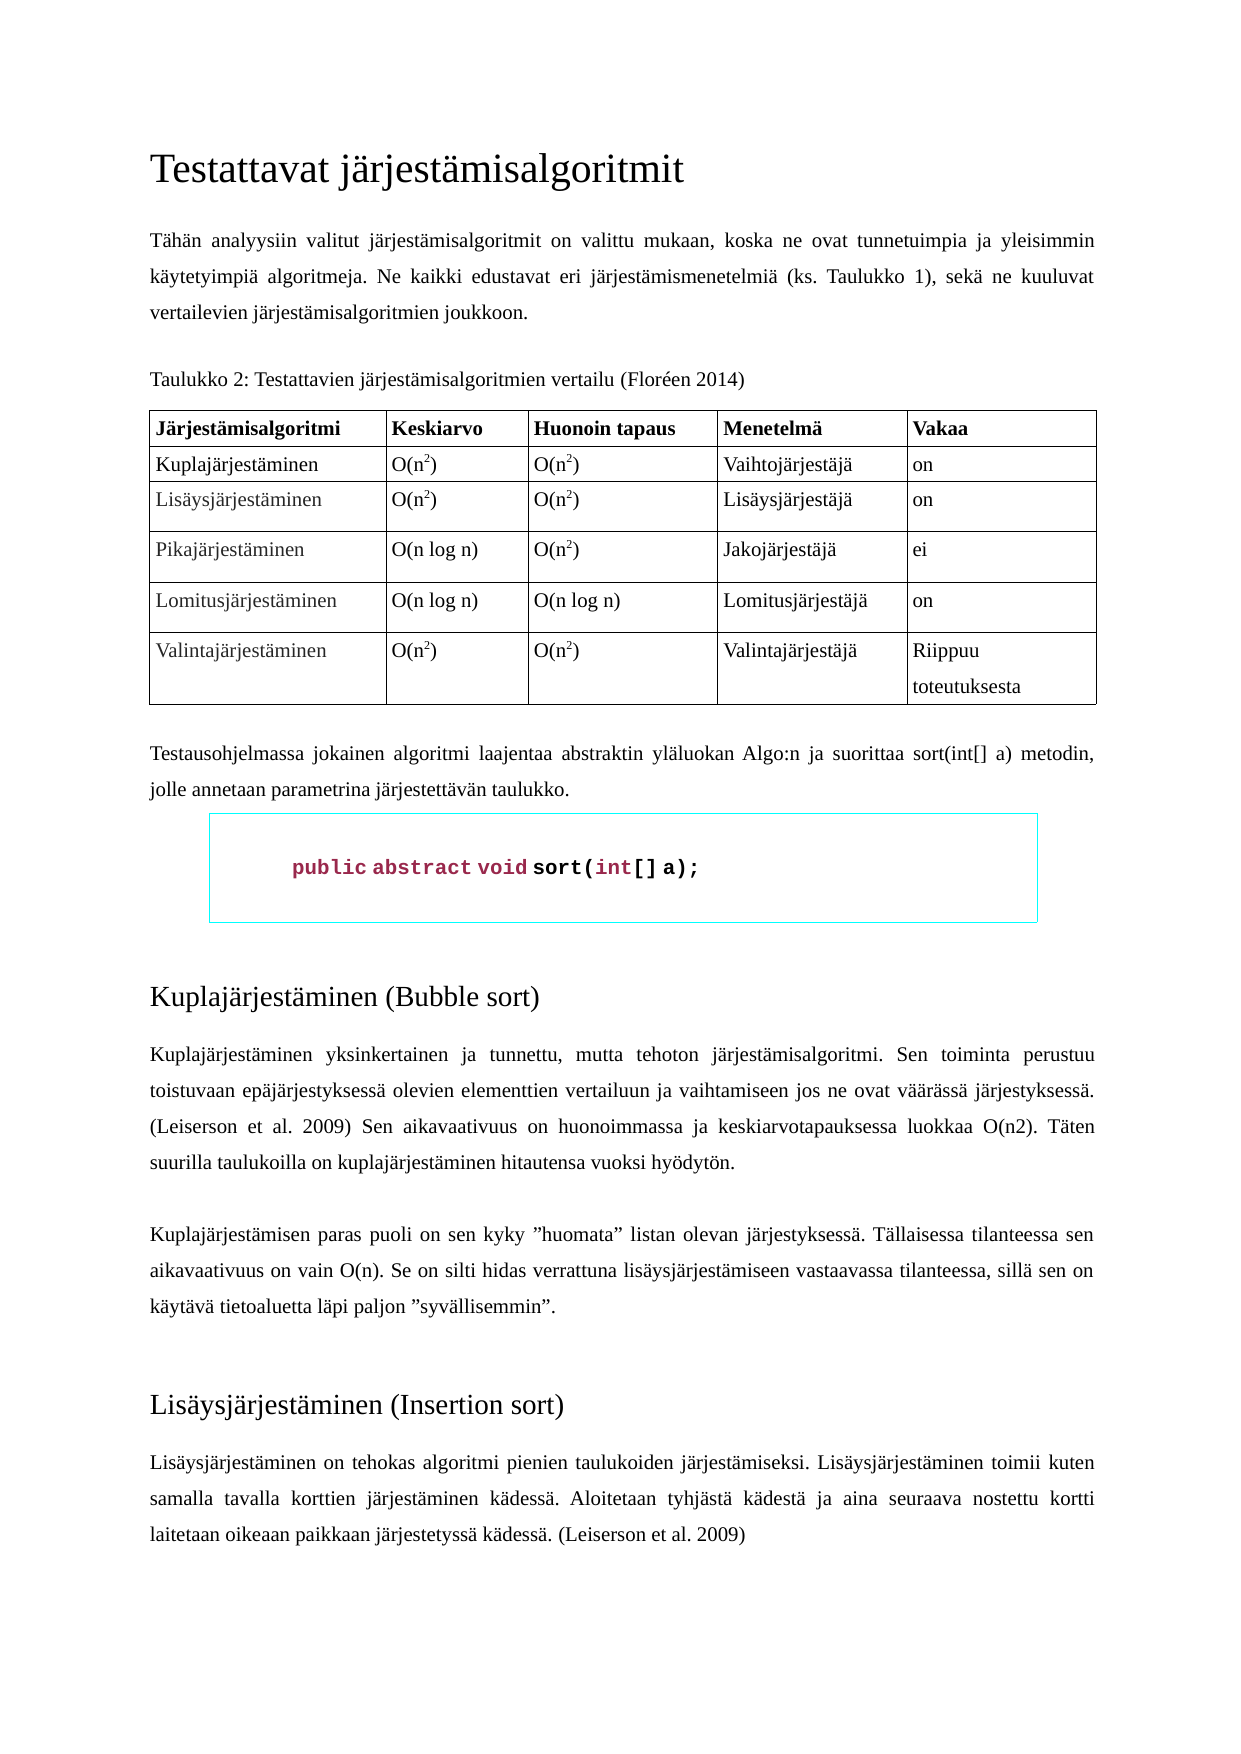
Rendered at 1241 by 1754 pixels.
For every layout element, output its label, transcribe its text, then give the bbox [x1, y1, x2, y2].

subtitle Testattavat järjestämisalgoritmit [149, 143, 1096, 191]
table_cell ei [908, 532, 1096, 582]
table_cell O(n2) [387, 482, 528, 531]
table_cell O(n2) [387, 447, 528, 481]
table_header Vakaa [908, 411, 1096, 446]
table_header Menetelmä [718, 411, 907, 446]
table_cell Jakojärjestäjä [718, 532, 907, 582]
table_cell O(n log n) [529, 583, 717, 632]
table_cell Lisäysjärjestäjä [718, 482, 907, 531]
text public abstract void sort(int[] a); [210, 814, 1037, 922]
table_header Huonoin tapaus [529, 411, 717, 446]
text Kuplajärjestämisen paras puoli on sen kyky ”huomata” listan olevan järjestyksessä. Tällaisessa tilanteessa sen aikavaativuus on vain O(n). Se on silti hidas verrattuna lisäysjärjestämiseen vastaavassa tilanteessa, sillä sen on käytävä tietoaluetta läpi paljon ”syvällisemmin”. [149, 1222, 1096, 1318]
table_cell Lomitusjärjestäminen [150, 583, 386, 632]
table_cell on [908, 482, 1096, 531]
table_header Keskiarvo [387, 411, 528, 446]
text Lisäysjärjestäminen on tehokas algoritmi pienien taulukoiden järjestämiseksi. Lisäysjärjestäminen toimii kuten samalla tavalla korttien järjestäminen kädessä. Aloitetaan tyhjästä kädestä ja aina seuraava nostettu kortti laitetaan oikeaan paikkaan järjestetyssä kädessä. (Leiserson et al. 2009)⁠ [149, 1449, 1096, 1546]
table_cell Riippuu toteutuksesta [908, 633, 1096, 703]
text Testausohjelmassa jokainen algoritmi laajentaa abstraktin yläluokan Algo:n ja suorittaa sort(int[] a) metodin, jolle annetaan parametrina järjestettävän taulukko. [149, 741, 1096, 801]
table_cell Vaihtojärjestäjä [718, 447, 907, 481]
table_cell on [908, 447, 1096, 481]
table_cell O(n2) [529, 482, 717, 531]
table_cell Valintajärjestäjä [718, 633, 907, 703]
table_cell O(n log n) [387, 583, 528, 632]
table_cell Lisäysjärjestäminen [150, 482, 386, 531]
table_cell O(n2) [529, 532, 717, 582]
table_cell Valintajärjestäminen [150, 633, 386, 703]
table_cell Lomitusjärjestäjä [718, 583, 907, 632]
table_cell O(n2) [529, 447, 717, 481]
text Tähän analyysiin valitut järjestämisalgoritmit on valittu mukaan, koska ne ovat tunnetuimpia ja yleisimmin käytetyimpiä algoritmeja. Ne kaikki edustavat eri järjestämismenetelmiä (ks. Taulukko 1), sekä ne kuuluvat vertailevien järjestämisalgoritmien joukkoon. [149, 227, 1096, 324]
table_cell Pikajärjestäminen [150, 532, 386, 582]
table_cell Kuplajärjestäminen [150, 447, 386, 481]
table_cell on [908, 583, 1096, 632]
table_cell O(n2) [529, 633, 717, 703]
table_cell O(n2) [387, 633, 528, 703]
table_header Järjestämisalgoritmi [150, 411, 386, 446]
text Taulukko 2: Testattavien järjestämisalgoritmien vertailu (Floréen 2014)⁠ [149, 367, 1096, 391]
subtitle Lisäysjärjestäminen (Insertion sort) [149, 1387, 1096, 1420]
table_cell O(n log n) [387, 532, 528, 582]
subtitle Kuplajärjestäminen (Bubble sort) [149, 979, 1096, 1012]
text Kuplajärjestäminen yksinkertainen ja tunnettu, mutta tehoton järjestämisalgoritmi. Sen toiminta perustuu toistuvaan epäjärjestyksessä olevien elementtien vertailuun ja vaihtamiseen jos ne ovat väärässä järjestyksessä.(Leiserson et al. 2009)⁠ Sen aikavaativuus on huonoimmassa ja keskiarvotapauksessa luokkaa O(n2). Täten suurilla taulukoilla on kuplajärjestäminen hitautensa vuoksi hyödytön. [149, 1042, 1096, 1174]
